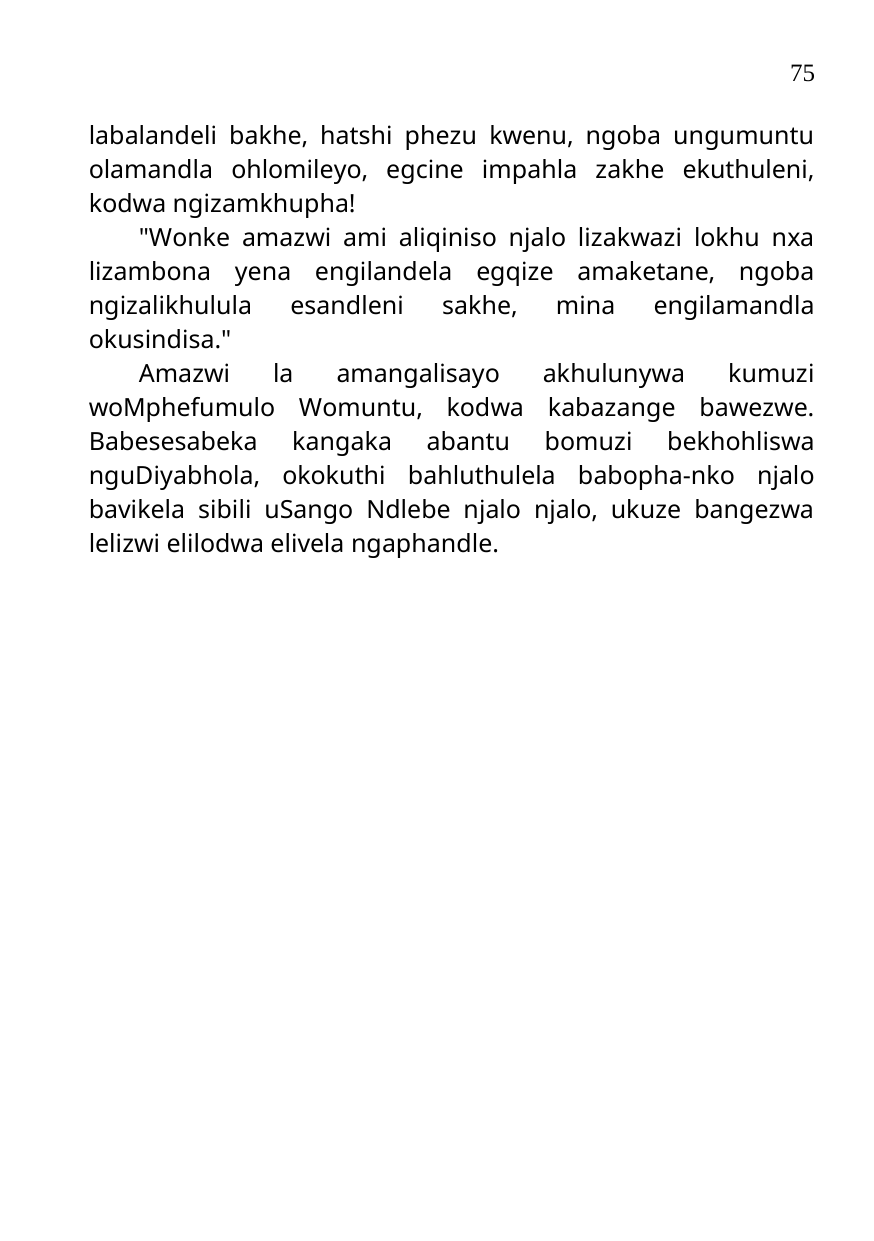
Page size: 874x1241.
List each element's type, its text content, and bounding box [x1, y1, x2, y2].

text Amazwi la amangalisayo akhulunywa kumuzi woMphefumulo Womuntu, kodwa kabazange bawezwe. Babesesabeka kangaka abantu bomuzi bekhohliswa nguDiyabhola, okokuthi bahluthulela babopha-nko njalo bavikela sibili uSango Ndlebe njalo njalo, ukuze bangezwa lelizwi elilodwa elivela ngaphandle. [88, 356, 815, 559]
text labalandeli bakhe, hatshi phezu kwenu, ngoba ungumuntu olamandla ohlomileyo, egcine impahla zakhe ekuthuleni, kodwa ngizamkhupha! [88, 118, 815, 220]
text "Wonke amazwi ami aliqiniso njalo lizakwazi lokhu nxa lizambona yena engilandela egqize amaketane, ngoba ngizalikhulula esandleni sakhe, mina engilamandla okusindisa." [88, 220, 815, 356]
